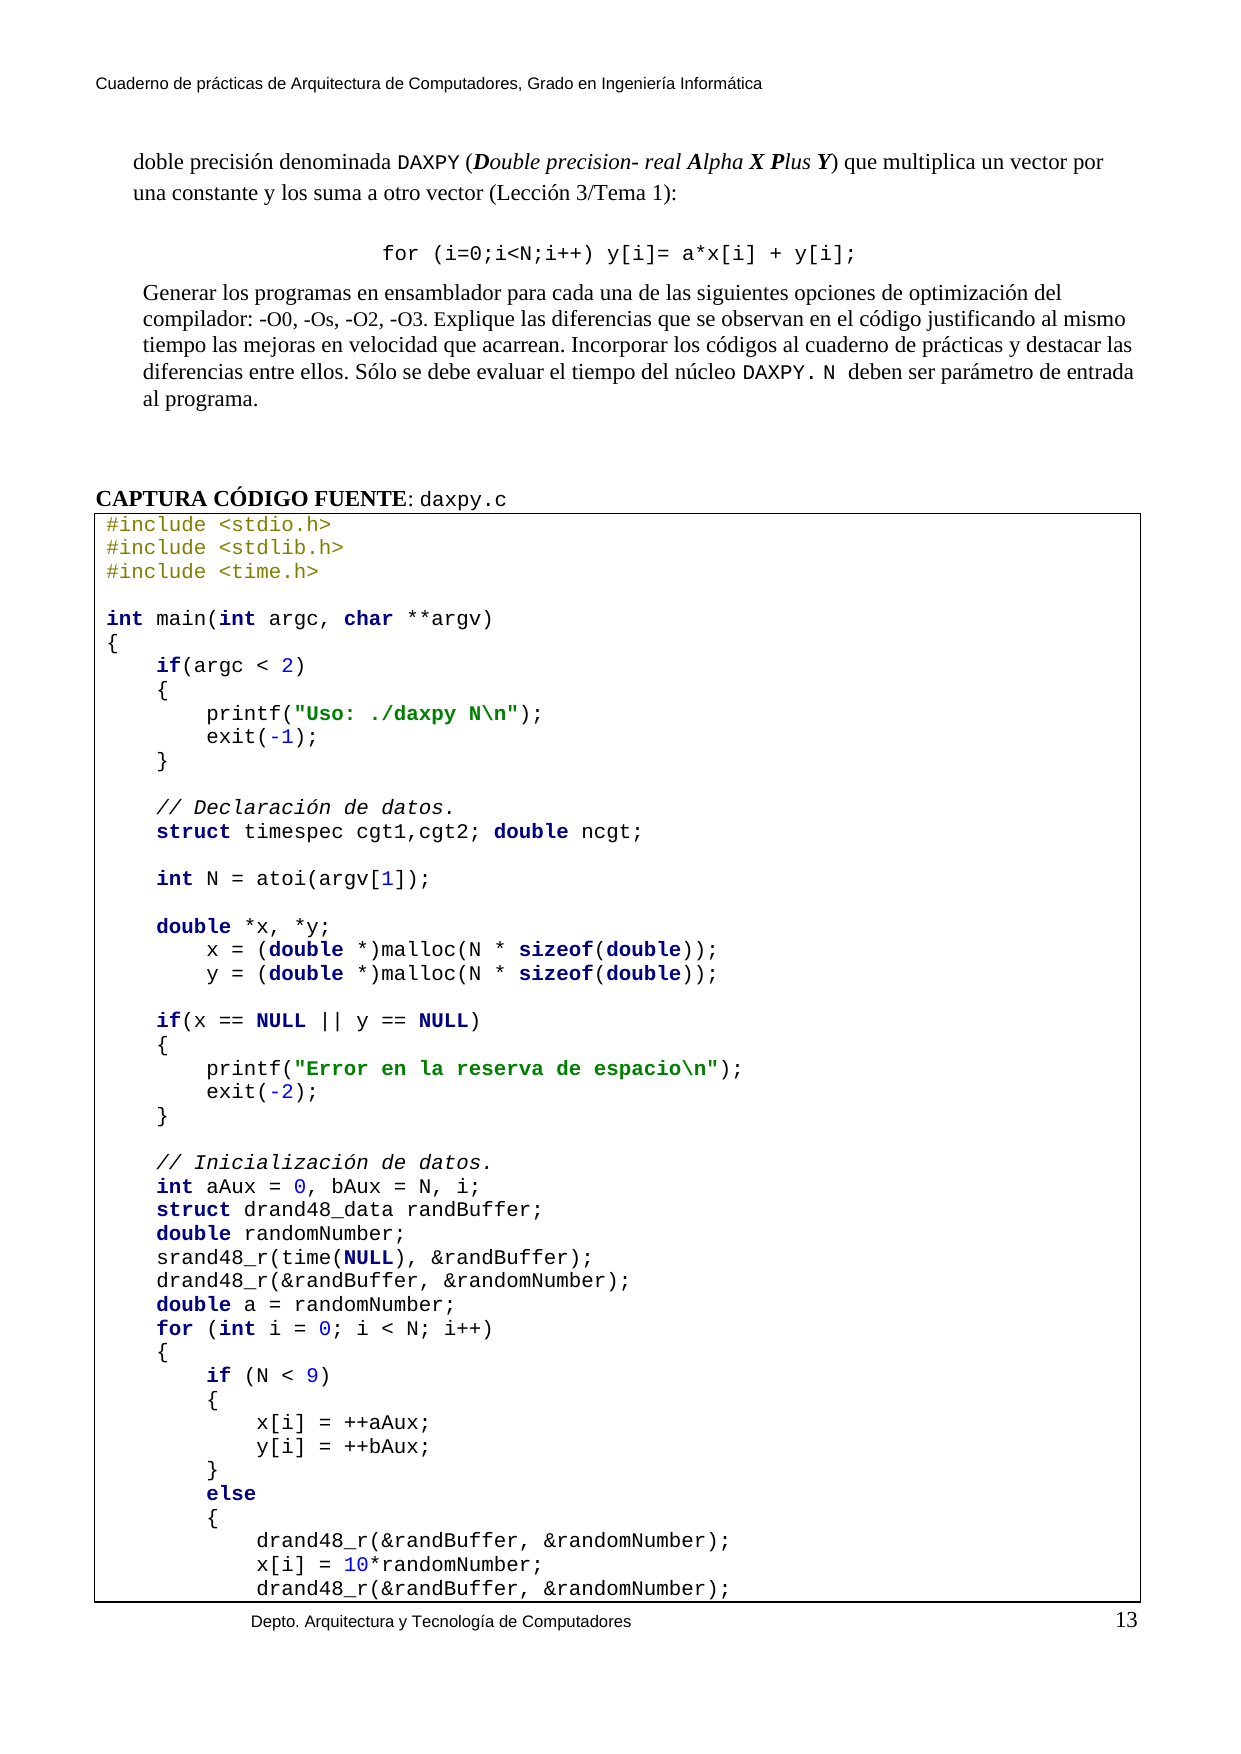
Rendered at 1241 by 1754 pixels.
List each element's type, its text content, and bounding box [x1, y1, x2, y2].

list for (i=0;i<N;i++) y[i]= a*x[i] + y[i]; [101, 243, 1137, 266]
list Generar los programas en ensamblador para cada una de las siguientes opciones de optimización del compilador: -O0, -Os, -O2, -O3. Explique las diferencias que se observan en el código justificando al mismo tiempo las mejoras en velocidad que acarrean. Incorporar los códigos al cuaderno de prácticas y destacar las diferencias entre ellos. Sólo se debe evaluar el tiempo del núcleo DAXPY. N deben ser parámetro de entrada al programa. [143, 279, 1137, 412]
list doble precisión denominada DAXPY (Double precision- real Alpha X Plus Y) que multiplica un vector por una constante y los suma a otro vector (Lección 3/Tema 1): [95, 148, 1137, 206]
text CAPTURA CÓDIGO FUENTE: daxpy.c [95, 485, 1137, 513]
